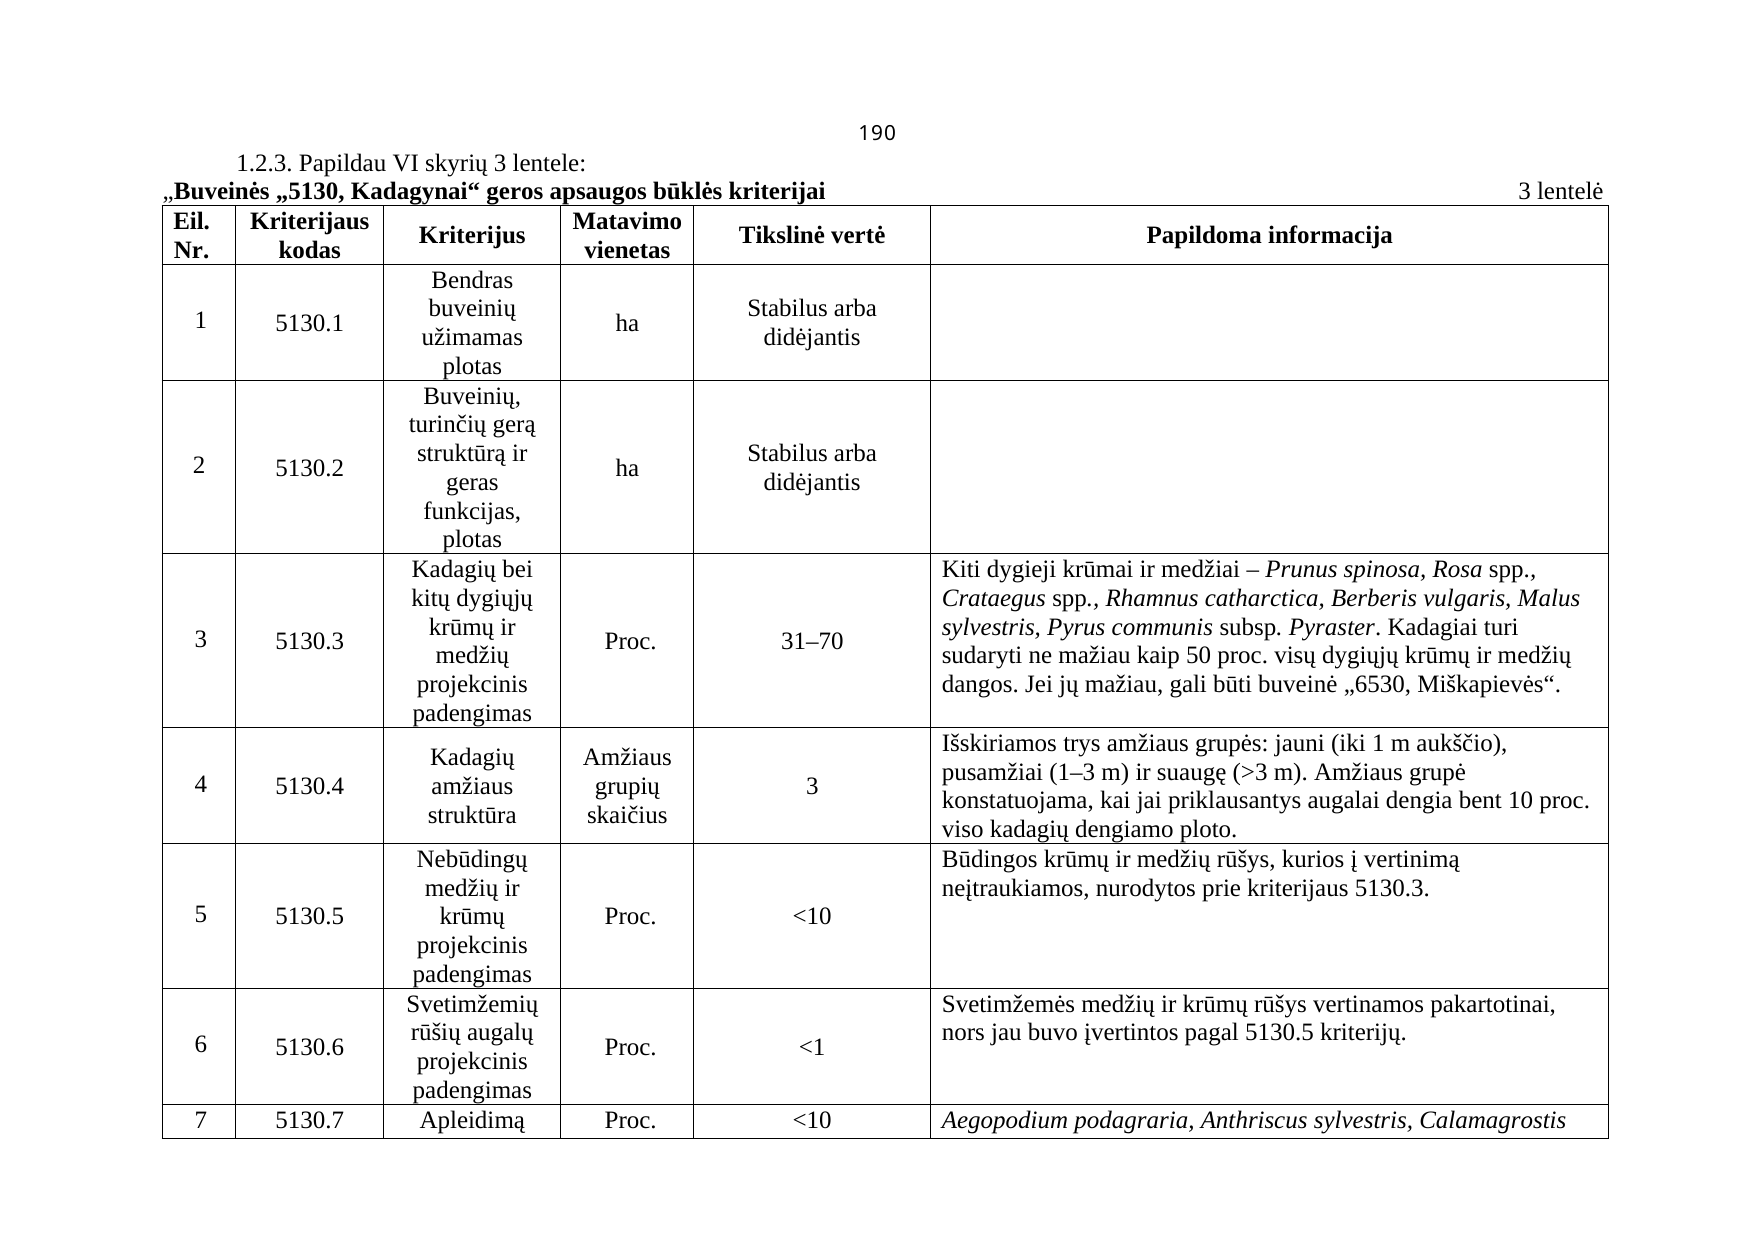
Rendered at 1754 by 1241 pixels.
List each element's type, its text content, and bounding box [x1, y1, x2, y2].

table_cell Proc. [561, 1105, 693, 1138]
table_cell Kadagių bei kitų dygiųjų krūmų ir medžių projekcinis padengimas [384, 554, 560, 727]
table_cell 5130.4 [236, 728, 383, 843]
table_cell 6 [163, 989, 235, 1104]
table_cell 5130.3 [236, 554, 383, 727]
table_cell 7 [163, 1105, 235, 1138]
table_cell 5 [163, 844, 235, 988]
table_cell 1 [163, 265, 235, 380]
table_cell Proc. [561, 844, 693, 988]
table_cell ha [561, 265, 693, 380]
table_cell 2 [163, 381, 235, 553]
table_cell ha [561, 381, 693, 553]
table_cell 5130.7 [236, 1105, 383, 1138]
table_cell 31–70 [694, 554, 930, 727]
table_cell [931, 265, 1608, 380]
table_cell 5130.2 [236, 381, 383, 553]
table_header Papildoma informacija [931, 206, 1608, 264]
table_header Tikslinė vertė [694, 206, 930, 264]
table_cell Kadagių amžiaus struktūra [384, 728, 560, 843]
table_header Matavimo vienetas [561, 206, 693, 264]
table_cell Apleidimą [384, 1105, 560, 1138]
table_cell 5130.6 [236, 989, 383, 1104]
table_cell [931, 381, 1608, 553]
table_cell 3 [163, 554, 235, 727]
table_header Kriterijus [384, 206, 560, 264]
text „Buveinės „5130, Kadagynai“ geros apsaugos būklės kriterijai 3 lentelė [118, 176, 1636, 205]
table_cell Kiti dygieji krūmai ir medžiai – Prunus spinosa, Rosa spp., Crataegus spp., Rhamnus catharctica, Berberis vulgaris, Malus sylvestris, Pyrus communis subsp. Pyraster. Kadagiai turi sudaryti ne mažiau kaip 50 proc. visų dygiųjų krūmų ir medžių dangos. Jei jų mažiau, gali būti buveinė „6530, Miškapievės“. [931, 554, 1608, 727]
table_header Kriterijaus kodas [236, 206, 383, 264]
table_cell Proc. [561, 989, 693, 1104]
table_cell 5130.5 [236, 844, 383, 988]
table_cell 5130.1 [236, 265, 383, 380]
table_cell Bendras buveinių užimamas plotas [384, 265, 560, 380]
table_cell Būdingos krūmų ir medžių rūšys, kurios į vertinimą neįtraukiamos, nurodytos prie kriterijaus 5130.3. [931, 844, 1608, 988]
table_cell Buveinių, turinčių gerą struktūrą ir geras funkcijas, plotas [384, 381, 560, 553]
table_cell <1 [694, 989, 930, 1104]
table_cell Amžiaus grupių skaičius [561, 728, 693, 843]
text 1.2.3. Papildau VI skyrių 3 lentele: [236, 148, 1636, 176]
table_cell <10 [694, 844, 930, 988]
table_cell Išskiriamos trys amžiaus grupės: jauni (iki 1 m aukščio), pusamžiai (1–3 m) ir suaugę (>3 m). Amžiaus grupė konstatuojama, kai jai priklausantys augalai dengia bent 10 proc. viso kadagių dengiamo ploto. [931, 728, 1608, 843]
table_cell <10 [694, 1105, 930, 1138]
table_cell Svetimžemės medžių ir krūmų rūšys vertinamos pakartotinai, nors jau buvo įvertintos pagal 5130.5 kriterijų. [931, 989, 1608, 1104]
table_cell 3 [694, 728, 930, 843]
table_cell 4 [163, 728, 235, 843]
table_cell Stabilus arba didėjantis [694, 265, 930, 380]
table_cell Nebūdingų medžių ir krūmų projekcinis padengimas [384, 844, 560, 988]
table_header Eil. Nr. [163, 206, 235, 264]
table_cell Aegopodium podagraria, Anthriscus sylvestris, Calamagrostis [931, 1105, 1608, 1138]
table_cell Stabilus arba didėjantis [694, 381, 930, 553]
table_cell Proc. [561, 554, 693, 727]
table_cell Svetimžemių rūšių augalų projekcinis padengimas [384, 989, 560, 1104]
